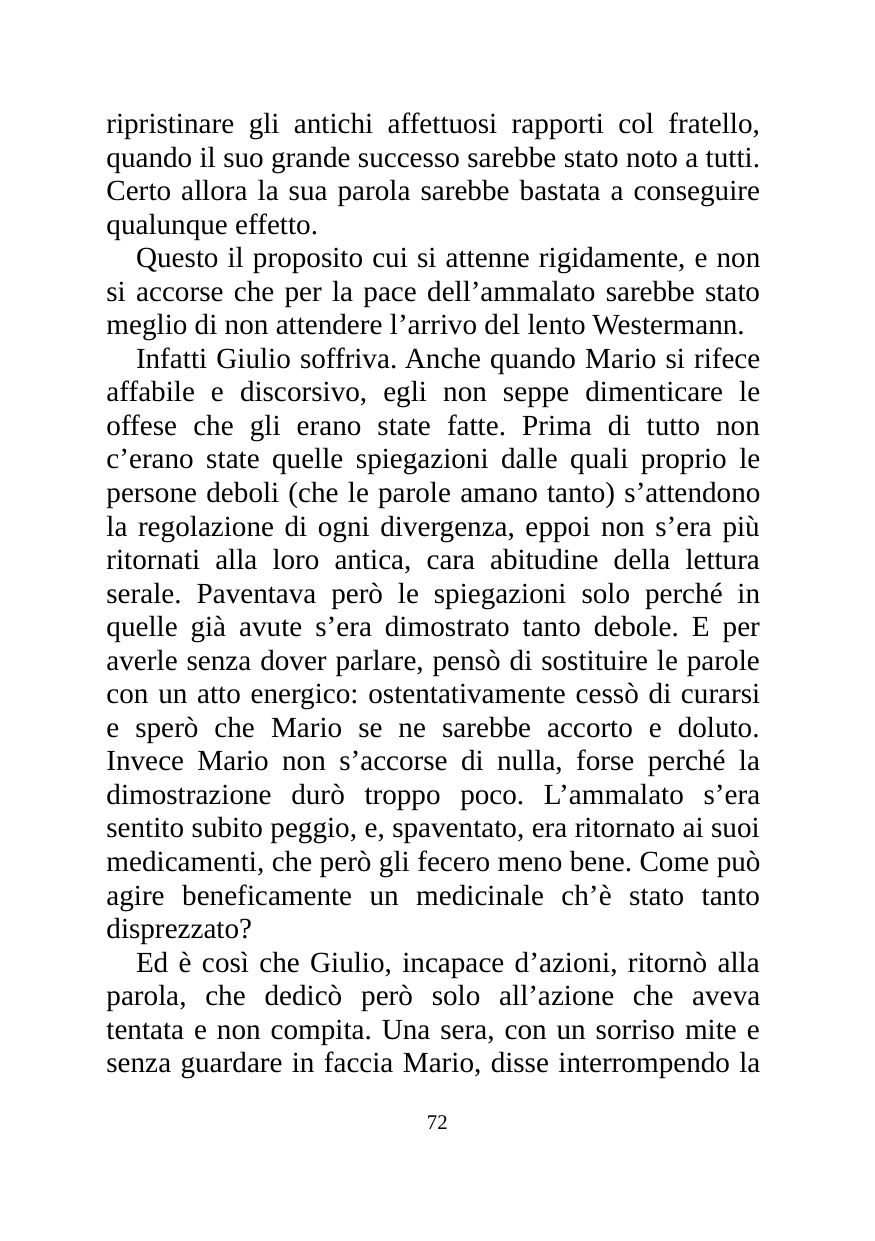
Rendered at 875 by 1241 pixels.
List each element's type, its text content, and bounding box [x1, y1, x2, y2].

text Ed è così che Giulio, incapace d’azioni, ritornò alla parola, che dedicò però solo all’azione che aveva tentata e non compita. Una sera, con un sorriso mite e senza guardare in faccia Mario, disse interrompendo la [106, 945, 761, 1079]
text Infatti Giulio soffriva. Anche quando Mario si rifece affabile e discorsivo, egli non seppe dimenticare le offese che gli erano state fatte. Prima di tutto non c’erano state quelle spiegazioni dalle quali proprio le persone deboli (che le parole amano tanto) s’attendono la regolazione di ogni divergenza, eppoi non s’era più ritornati alla loro antica, cara abitudine della lettura serale. Paventava però le spiegazioni solo perché in quelle già avute s’era dimostrato tanto debole. E per averle senza dover parlare, pensò di sostituire le parole con un atto energico: ostentativamente cessò di curarsi e sperò che Mario se ne sarebbe accorto e doluto. Invece Mario non s’accorse di nulla, forse perché la dimostrazione durò troppo poco. L’ammalato s’era sentito subito peggio, e, spaventato, era ritornato ai suoi medicamenti, che però gli fecero meno bene. Come può agire beneficamente un medicinale ch’è stato tanto disprezzato? [106, 341, 761, 945]
text ripristinare gli antichi affettuosi rapporti col fratello, quando il suo grande successo sarebbe stato noto a tutti. Certo allora la sua parola sarebbe bastata a conseguire qualunque effetto. [106, 106, 761, 240]
text Questo il proposito cui si attenne rigidamente, e non si accorse che per la pace dell’ammalato sarebbe stato meglio di non attendere l’arrivo del lento Westermann. [106, 240, 761, 341]
